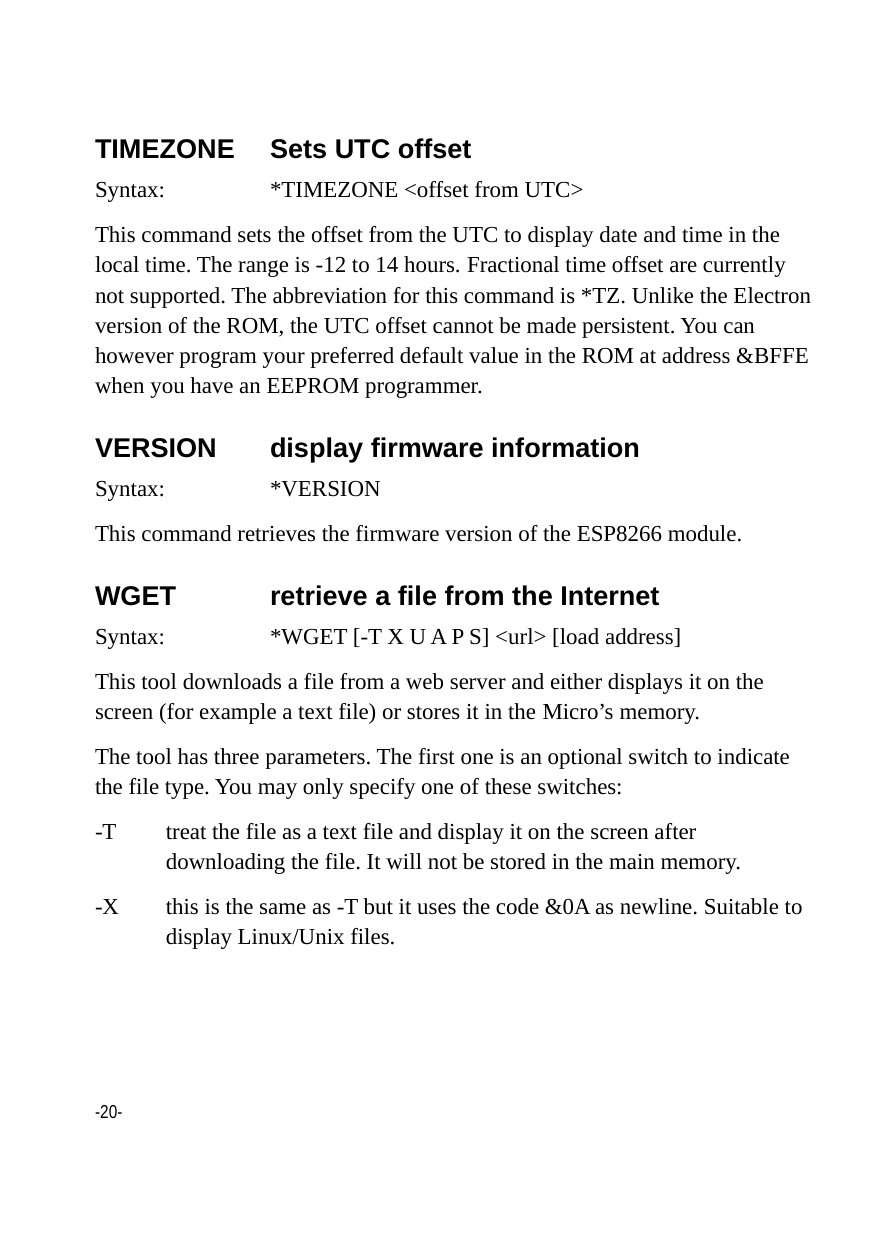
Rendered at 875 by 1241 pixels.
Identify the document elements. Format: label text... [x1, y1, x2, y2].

subtitle VERSION display firmware information [95, 432, 815, 463]
text This tool downloads a file from a web server and either displays it on the screen (for example a text file) or stores it in the Micro’s memory. [95, 668, 815, 725]
subtitle TIMEZONE Sets UTC offset [95, 133, 815, 164]
text -X this is the same as -T but it uses the code &0A as newline. Suitable to display Linux/Unix files. [95, 893, 815, 950]
text Syntax: *WGET [-T X U A P S] <url> [load address] [95, 623, 815, 650]
text The tool has three parameters. The first one is an optional switch to indicate the file type. You may only specify one of these switches: [95, 743, 815, 800]
text Syntax: *TIMEZONE <offset from UTC> [95, 176, 815, 203]
text -T treat the file as a text file and display it on the screen after downloading the file. It will not be stored in the main memory. [95, 818, 815, 875]
subtitle WGET retrieve a file from the Internet [95, 579, 815, 611]
text This command sets the offset from the UTC to display date and time in the local time. The range is -12 to 14 hours. Fractional time offset are currently not supported. The abbreviation for this command is *TZ. Unlike the Electron version of the ROM, the UTC offset cannot be made persistent. You can however program your preferred default value in the ROM at address &BFFE when you have an EEPROM programmer. [95, 221, 815, 399]
text Syntax: *VERSION [95, 475, 815, 502]
text This command retrieves the firmware version of the ESP8266 module. [95, 520, 815, 547]
